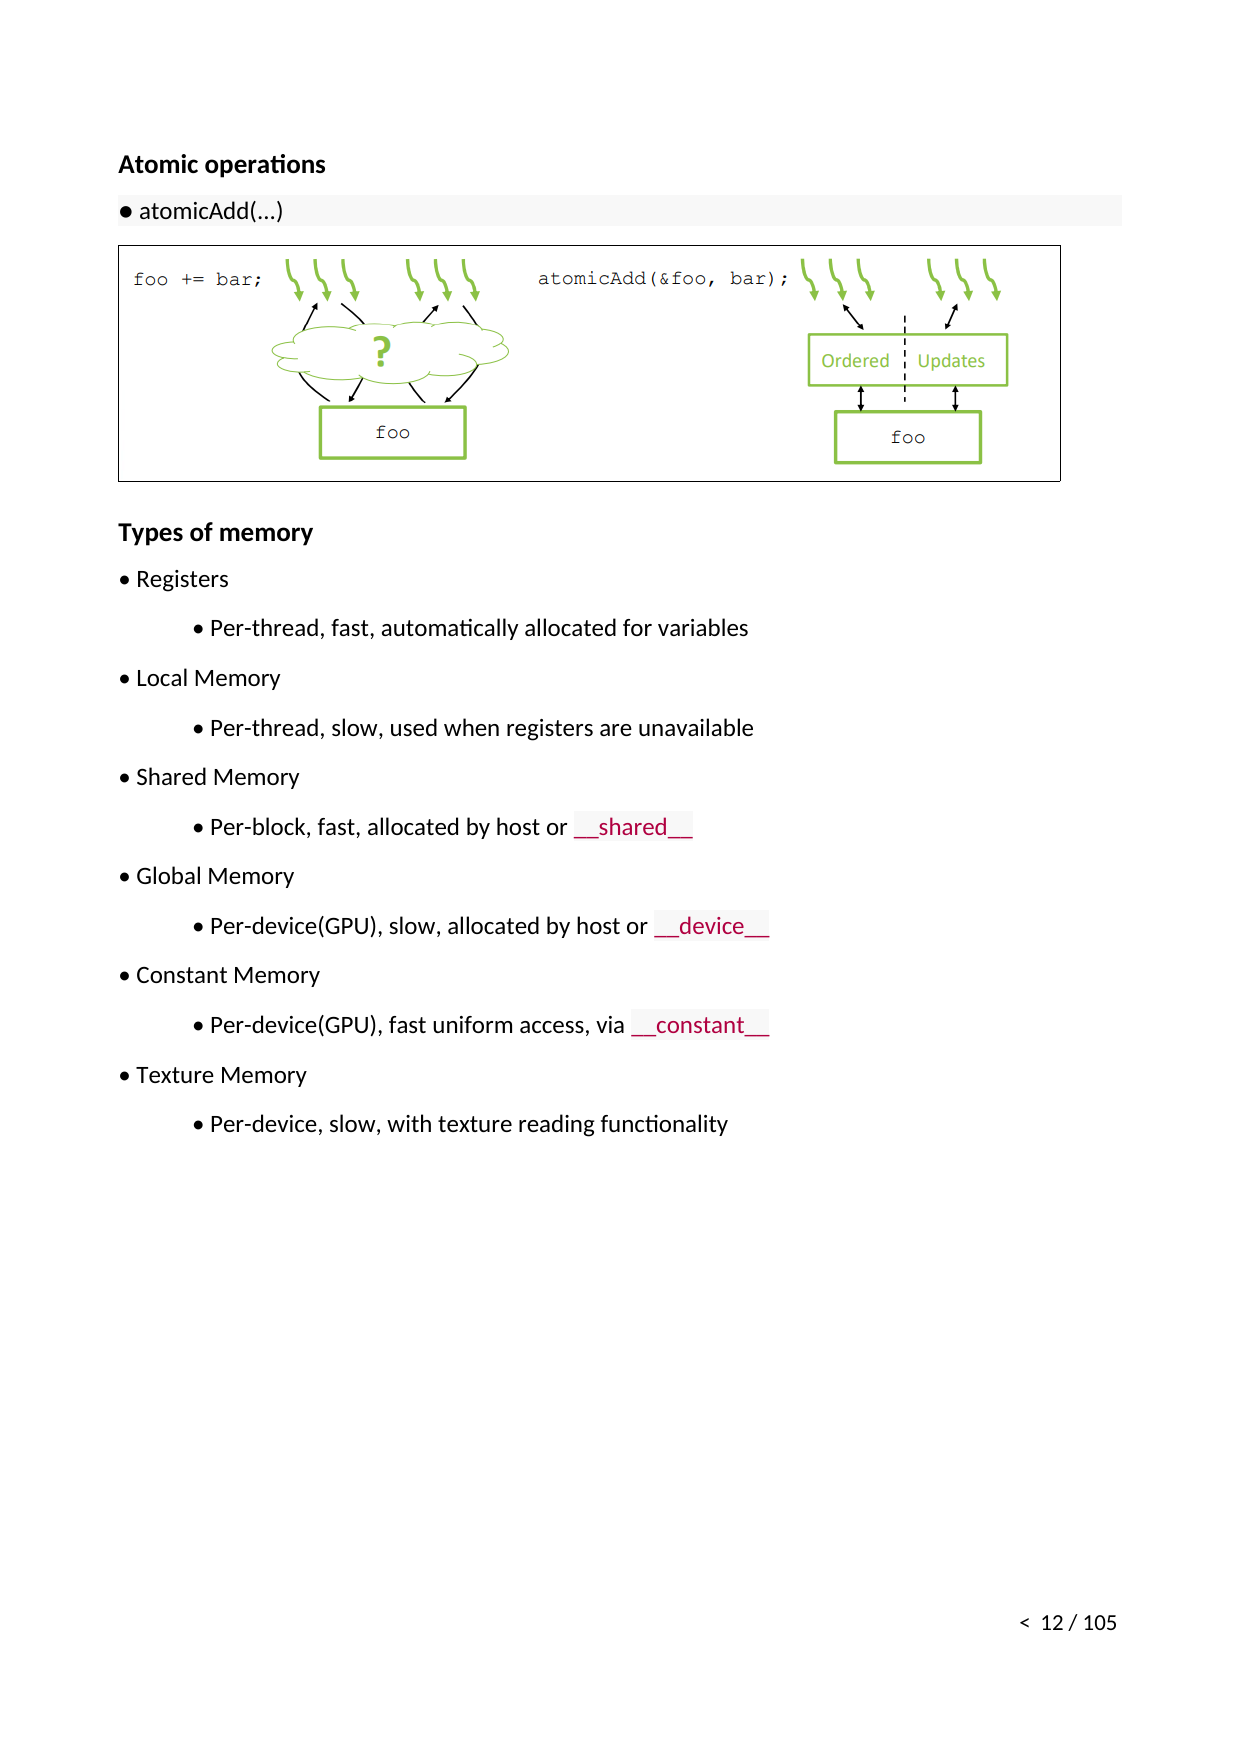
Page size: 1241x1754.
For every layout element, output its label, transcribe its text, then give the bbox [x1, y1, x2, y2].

picture [121, 248, 1058, 479]
text ● atomicAdd(...) [118, 195, 1122, 226]
text • Per-thread, slow, used when registers are unavailable [118, 712, 1122, 742]
text • Registers [118, 563, 1122, 593]
text • Per-block, fast, allocated by host or __shared__ [118, 811, 1122, 841]
text • Local Memory [118, 662, 1122, 693]
text • Texture Memory [118, 1059, 1122, 1089]
text • Constant Memory [118, 959, 1122, 990]
text • Per-thread, fast, automatically allocated for variables [118, 612, 1122, 643]
subtitle Types of memory [118, 515, 1122, 548]
subtitle Atomic operations [118, 148, 1122, 181]
text • Global Memory [118, 860, 1122, 891]
text • Shared Memory [118, 761, 1122, 792]
text • Per-device, slow, with texture reading functionality [118, 1108, 1122, 1139]
text • Per-device(GPU), fast uniform access, via __constant__ [118, 1009, 1122, 1040]
text • Per-device(GPU), slow, allocated by host or __device__ [118, 910, 1122, 941]
